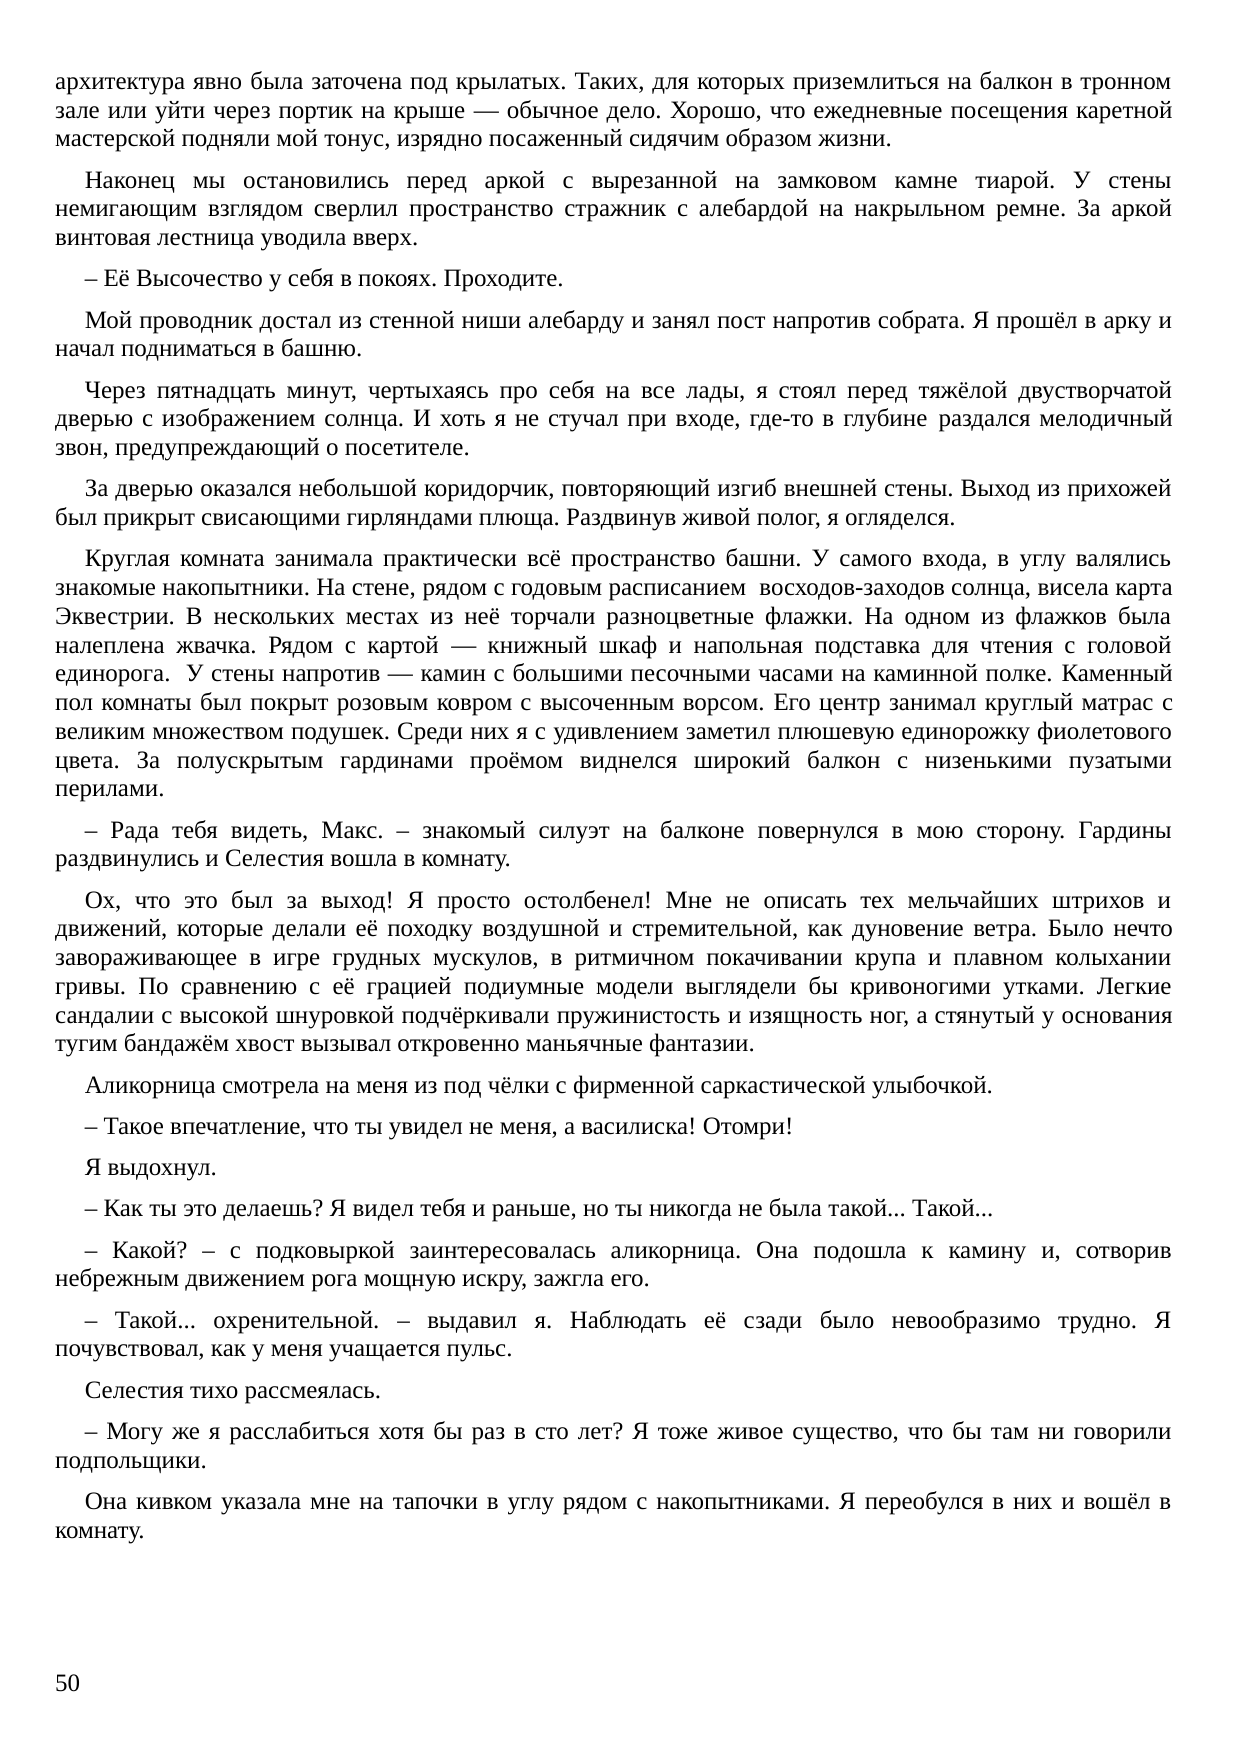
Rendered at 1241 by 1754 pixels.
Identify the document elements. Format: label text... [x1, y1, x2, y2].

text – Как ты это делаешь? Я видел тебя и раньше, но ты никогда не была такой... Такой... [55, 1193, 1173, 1222]
text архитектура явно была заточена под крылатых. Таких, для которых приземлиться на балкон в тронном зале или уйти через портик на крыше — обычное дело. Хорошо, что ежедневные посещения каретной мастерской подняли мой тонус, изрядно посаженный сидячим образом жизни. [55, 66, 1173, 152]
text – Какой? – с подковыркой заинтересовалась аликорница. Она подошла к камину и, сотворив небрежным движением рога мощную искру, зажгла его. [55, 1235, 1173, 1292]
text Аликорница смотрела на меня из под чёлки с фирменной саркастической улыбочкой. [55, 1070, 1173, 1098]
text Через пятнадцать минут, чертыхаясь про себя на все лады, я стоял перед тяжёлой двустворчатой дверью с изображением солнца. И хоть я не стучал при входе, где-то в глубине раздался мелодичный звон, предупреждающий о посетителе. [55, 375, 1173, 461]
text – Могу же я расслабиться хотя бы раз в сто лет? Я тоже живое существо, что бы там ни говорили подпольщики. [55, 1416, 1173, 1473]
text – Такое впечатление, что ты увидел не меня, а василиска! Отомри! [55, 1111, 1173, 1140]
text Мой проводник достал из стенной ниши алебарду и занял пост напротив собрата. Я прошёл в арку и начал подниматься в башню. [55, 305, 1173, 362]
text За дверью оказался небольшой коридорчик, повторяющий изгиб внешней стены. Выход из прихожей был прикрыт свисающими гирляндами плюща. Раздвинув живой полог, я огляделся. [55, 473, 1173, 531]
text – Её Высочество у себя в покоях. Проходите. [55, 263, 1173, 292]
text Селестия тихо рассмеялась. [55, 1375, 1173, 1403]
text Она кивком указала мне на тапочки в углу рядом с накопытниками. Я переобулся в них и вошёл в комнату. [55, 1486, 1173, 1543]
text – Такой... охренительной. – выдавил я. Наблюдать её сзади было невообразимо трудно. Я почувствовал, как у меня учащается пульс. [55, 1305, 1173, 1362]
text Наконец мы остановились перед аркой с вырезанной на замковом камне тиарой. У стены немигающим взглядом сверлил пространство стражник с алебардой на накрыльном ремне. За аркой винтовая лестница уводила вверх. [55, 165, 1173, 251]
text Круглая комната занимала практически всё пространство башни. У самого входа, в углу валялись знакомые накопытники. На стене, рядом с годовым расписанием восходов-заходов солнца, висела карта Эквестрии. В нескольких местах из неё торчали разноцветные флажки. На одном из флажков была налеплена жвачка. Рядом с картой — книжный шкаф и напольная подставка для чтения с головой единорога. У стены напротив — камин с большими песочными часами на каминной полке. Каменный пол комнаты был покрыт розовым ковром с высоченным ворсом. Его центр занимал круглый матрас с великим множеством подушек. Среди них я с удивлением заметил плюшевую единорожку фиолетового цвета. За полускрытым гардинами проёмом виднелся широкий балкон с низенькими пузатыми перилами. [55, 543, 1173, 802]
text Я выдохнул. [55, 1152, 1173, 1181]
text Ох, что это был за выход! Я просто остолбенел! Мне не описать тех мельчайших штрихов и движений, которые делали её походку воздушной и стремительной, как дуновение ветра. Было нечто завораживающее в игре грудных мускулов, в ритмичном покачивании крупа и плавном колыхании гривы. По сравнению с её грацией подиумные модели выглядели бы кривоногими утками. Легкие сандалии с высокой шнуровкой подчёркивали пружинистость и изящность ног, а стянутый у основания тугим бандажём хвост вызывал откровенно маньячные фантазии. [55, 885, 1173, 1057]
text – Рада тебя видеть, Макс. – знакомый силуэт на балконе повернулся в мою сторону. Гардины раздвинулись и Селестия вошла в комнату. [55, 815, 1173, 872]
